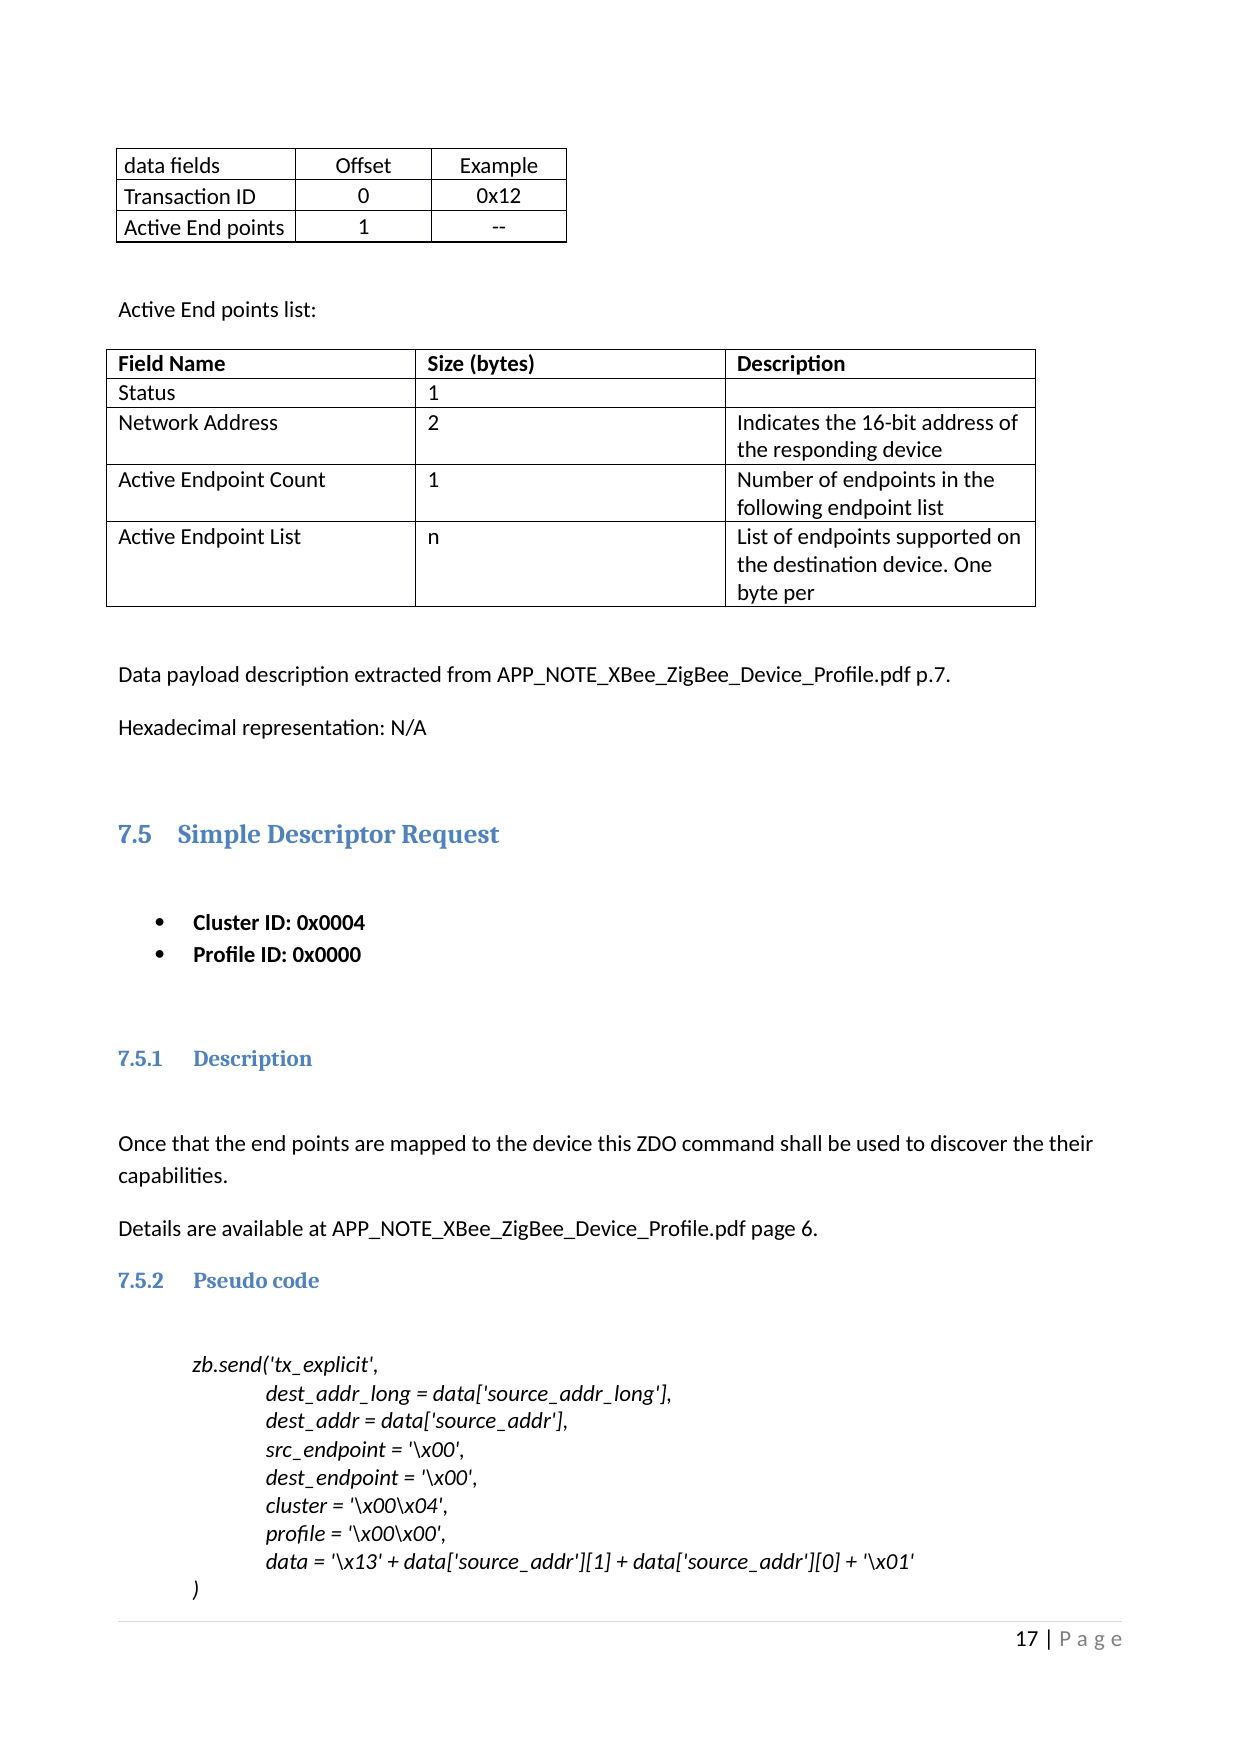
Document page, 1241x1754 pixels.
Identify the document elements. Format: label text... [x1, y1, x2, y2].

table_header Size (bytes) [416, 350, 725, 377]
table_cell Active Endpoint Count [107, 465, 415, 521]
table_cell 0x12 [432, 180, 566, 210]
table_cell Number of endpoints in the following endpoint list [726, 465, 1035, 521]
table_header Description [726, 350, 1035, 377]
table_cell Active Endpoint List [107, 522, 415, 606]
text profile = '\x00\x00', [192, 1519, 1122, 1547]
table_cell Transaction ID [117, 180, 295, 210]
subtitle Simple Descriptor Request [118, 819, 1122, 850]
table_header Example [432, 149, 566, 179]
text Once that the end points are mapped to the device this ZDO command shall be used to discover the their capabilities. [118, 1129, 1122, 1189]
text Active End points list: [118, 295, 1122, 323]
text dest_endpoint = '\x00', [192, 1463, 1122, 1491]
text ) [192, 1575, 1122, 1603]
table_cell [726, 379, 1035, 407]
table_cell 0 [296, 180, 431, 210]
table_cell -- [432, 211, 566, 241]
text dest_addr_long = data['source_addr_long'], [192, 1379, 1122, 1407]
table_cell 1 [416, 379, 725, 407]
text src_endpoint = '\x00', [192, 1435, 1122, 1463]
table_cell 1 [416, 465, 725, 521]
table_header data fields [117, 149, 295, 179]
text Details are available at APP_NOTE_XBee_ZigBee_Device_Profile.pdf page 6. [118, 1214, 1122, 1242]
subtitle Pseudo code [118, 1267, 1122, 1294]
list Cluster ID: 0x0004 [156, 908, 1122, 936]
table_cell 2 [416, 408, 725, 464]
table_cell Indicates the 16-bit address of the responding device [726, 408, 1035, 464]
table_cell Active End points [117, 211, 295, 241]
table_cell List of endpoints supported on the destination device. One byte per [726, 522, 1035, 606]
text Data payload description extracted from APP_NOTE_XBee_ZigBee_Device_Profile.pdf p.7. [118, 660, 1122, 688]
text Hexadecimal representation: N/A [118, 713, 1122, 741]
text dest_addr = data['source_addr'], [192, 1407, 1122, 1435]
list Profile ID: 0x0000 [156, 940, 1122, 968]
text zb.send('tx_explicit', [192, 1351, 1122, 1379]
table_header Field Name [107, 350, 415, 377]
table_cell 1 [296, 211, 431, 241]
table_cell n [416, 522, 725, 606]
subtitle Description [118, 1046, 1122, 1072]
table_cell Status [107, 379, 415, 407]
text cluster = '\x00\x04', [192, 1491, 1122, 1519]
table_header Offset [296, 149, 431, 179]
text data = '\x13' + data['source_addr'][1] + data['source_addr'][0] + '\x01' [192, 1547, 1122, 1575]
table_cell Network Address [107, 408, 415, 464]
